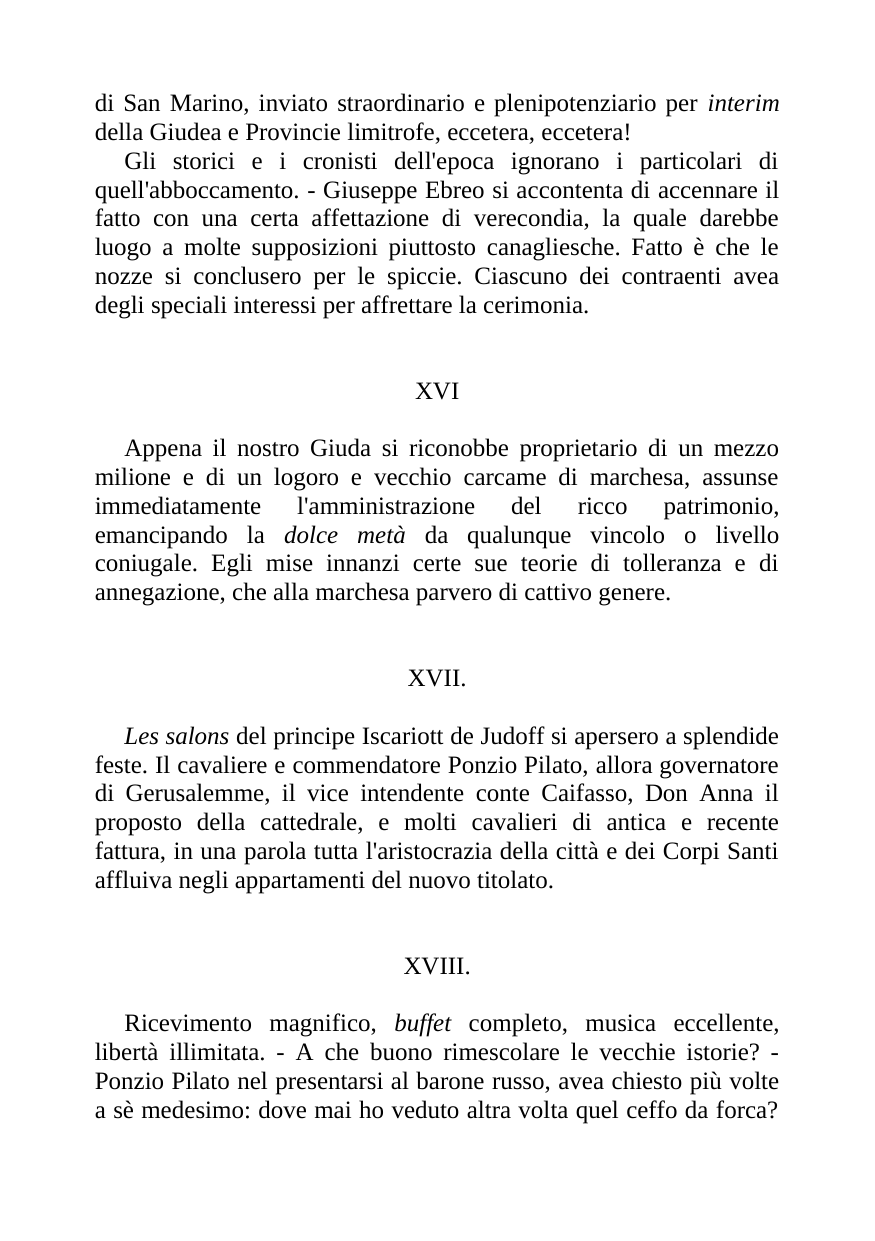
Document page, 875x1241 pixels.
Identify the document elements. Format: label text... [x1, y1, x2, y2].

text Les salons del principe Iscariott de Judoff si apersero a splendide feste. Il cavaliere e commendatore Ponzio Pilato, allora governatore di Gerusalemme, il vice intendente conte Caifasso, Don Anna il proposto della cattedrale, e molti cavalieri di antica e recente fattura, in una parola tutta l'aristocrazia della città e dei Corpi Santi affluiva negli appartamenti del nuovo titolato. [94, 721, 779, 893]
text XVII. [94, 663, 779, 692]
text Ricevimento magnifico, buffet completo, musica eccellente, libertà illimitata. - A che buono rimescolare le vecchie istorie? - Ponzio Pilato nel presentarsi al barone russo, avea chiesto più volte a sè medesimo: dove mai ho veduto altra volta quel ceffo da forca? [94, 1008, 779, 1123]
text di San Marino, inviato straordinario e plenipotenziario per interim della Giudea e Provincie limitrofe, eccetera, eccetera! [94, 88, 779, 146]
text XVIII. [94, 951, 779, 980]
text Gli storici e i cronisti dell'epoca ignorano i particolari di quell'abboccamento. - Giuseppe Ebreo si accontenta di accennare il fatto con una certa affettazione di verecondia, la quale darebbe luogo a molte supposizioni piuttosto canagliesche. Fatto è che le nozze si conclusero per le spiccie. Ciascuno dei contraenti avea degli speciali interessi per affrettare la cerimonia. [94, 146, 779, 318]
text XVI [94, 376, 779, 405]
text Appena il nostro Giuda si riconobbe proprietario di un mezzo milione e di un logoro e vecchio carcame di marchesa, assunse immediatamente l'amministrazione del ricco patrimonio, emancipando la dolce metà da qualunque vincolo o livello coniugale. Egli mise innanzi certe sue teorie di tolleranza e di annegazione, che alla marchesa parvero di cattivo genere. [94, 433, 779, 606]
